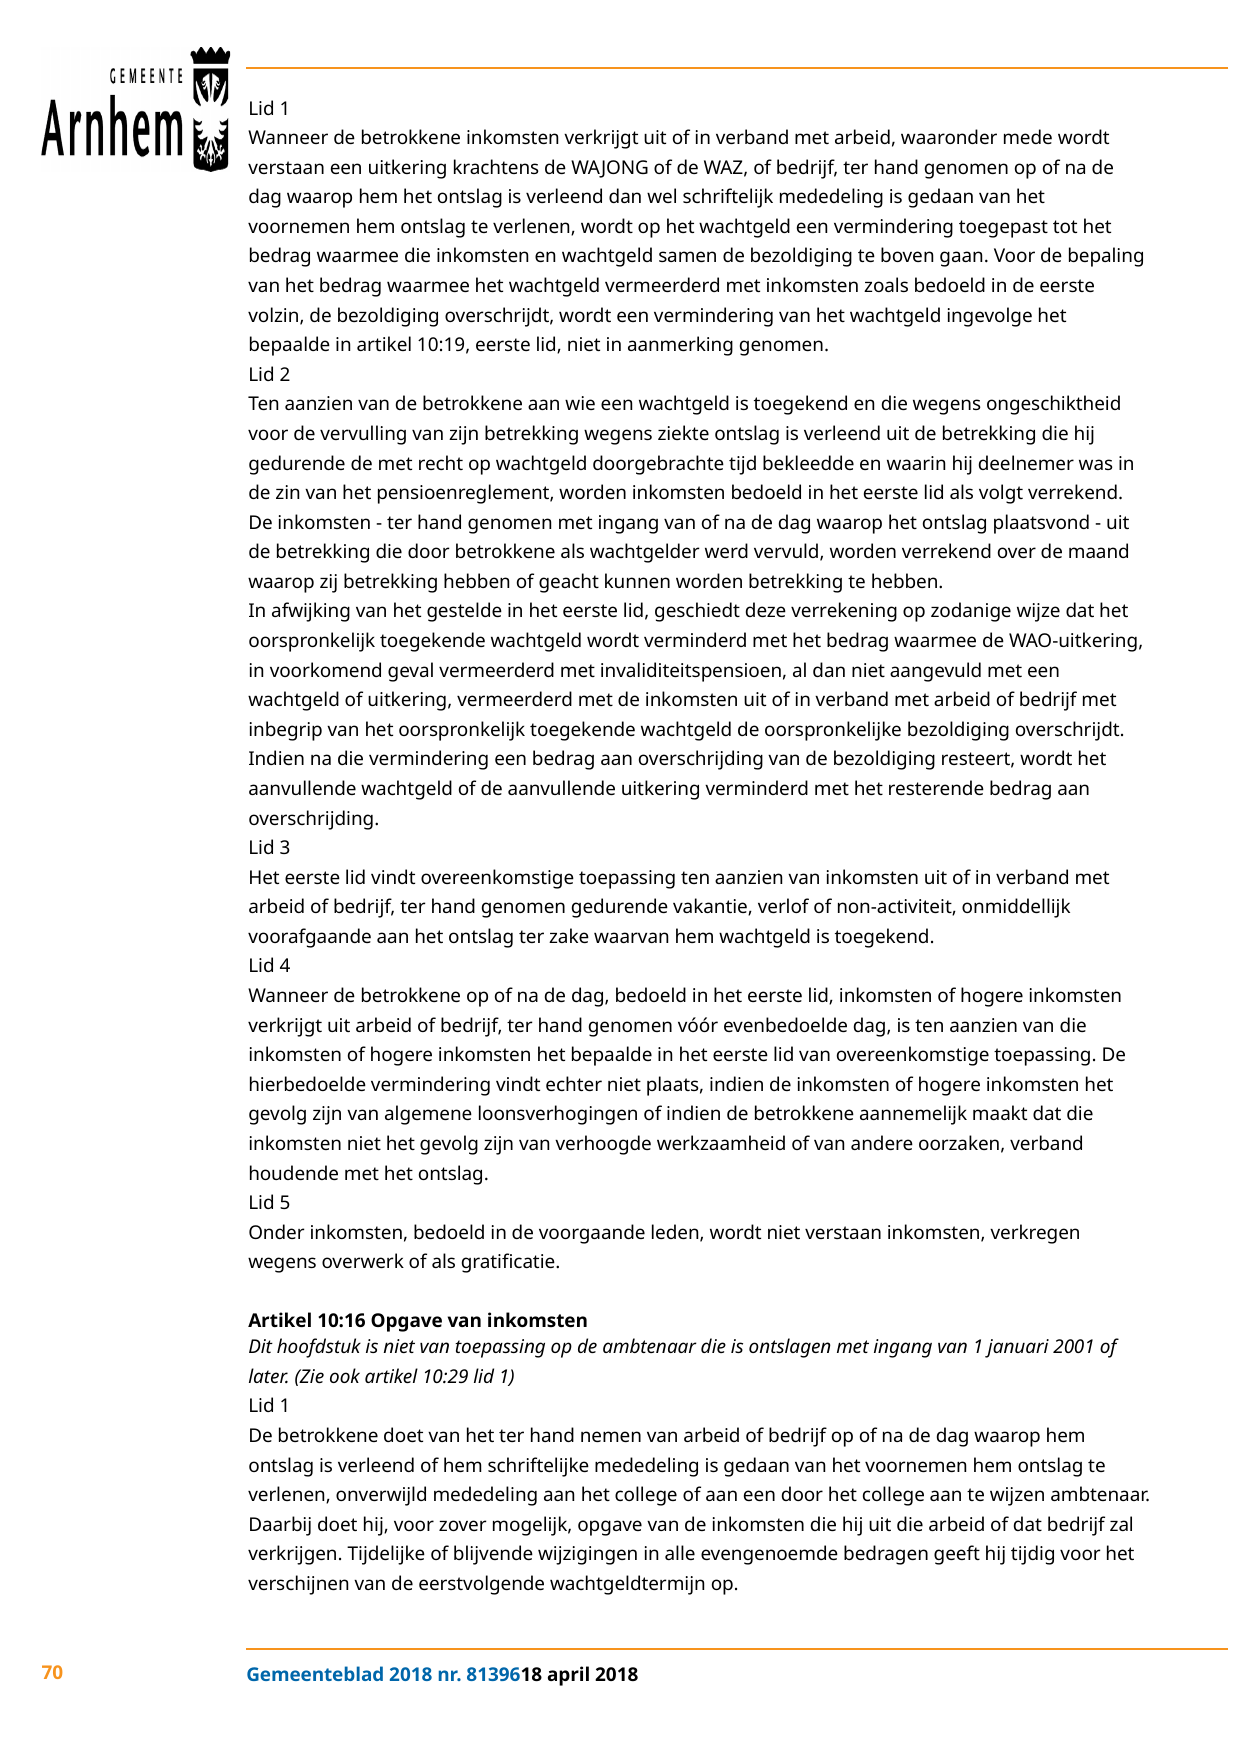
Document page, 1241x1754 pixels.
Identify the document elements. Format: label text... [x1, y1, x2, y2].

text Lid 1 [248, 95, 1152, 121]
text Lid 5 [248, 1189, 1152, 1215]
text Ten aanzien van de betrokkene aan wie een wachtgeld is toegekend en die wegens ongeschiktheid voor de vervulling van zijn betrekking wegens ziekte ontslag is verleend uit de betrekking die hij gedurende de met recht op wachtgeld doorgebrachte tijd bekleedde en waarin hij deelnemer was in de zin van het pensioenreglement, worden inkomsten bedoeld in het eerste lid als volgt verrekend. De inkomsten - ter hand genomen met ingang van of na de dag waarop het ontslag plaatsvond - uit de betrekking die door betrokkene als wachtgelder werd vervuld, worden verrekend over de maand waarop zij betrekking hebben of geacht kunnen worden betrekking te hebben. [248, 391, 1152, 594]
text Wanneer de betrokkene inkomsten verkrijgt uit of in verband met arbeid, waaronder mede wordt verstaan een uitkering krachtens de WAJONG of de WAZ, of bedrijf, ter hand genomen op of na de dag waarop hem het ontslag is verleend dan wel schriftelijk mededeling is gedaan van het voornemen hem ontslag te verlenen, wordt op het wachtgeld een vermindering toegepast tot het bedrag waarmee die inkomsten en wachtgeld samen de bezoldiging te boven gaan. Voor de bepaling van het bedrag waarmee het wachtgeld vermeerderd met inkomsten zoals bedoeld in de eerste volzin, de bezoldiging overschrijdt, wordt een vermindering van het wachtgeld ingevolge het bepaalde in artikel 10:19, eerste lid, niet in aanmerking genomen. [248, 124, 1152, 357]
text Lid 4 [248, 953, 1152, 978]
text De betrokkene doet van het ter hand nemen van arbeid of bedrijf op of na de dag waarop hem ontslag is verleend of hem schriftelijke mededeling is gedaan van het voornemen hem ontslag te verlenen, onverwijld mededeling aan het college of aan een door het college aan te wijzen ambtenaar. Daarbij doet hij, voor zover mogelijk, opgave van de inkomsten die hij uit die arbeid of dat bedrijf zal verkrijgen. Tijdelijke of blijvende wijzigingen in alle evengenoemde bedragen geeft hij tijdig voor het verschijnen van de eerstvolgende wachtgeldtermijn op. [248, 1422, 1152, 1596]
text Lid 2 [248, 361, 1152, 387]
text Lid 3 [248, 834, 1152, 860]
picture [41, 47, 231, 172]
text Dit hoofdstuk is niet van toepassing op de ambtenaar die is ontslagen met ingang van 1 januari 2001 of later. (Zie ook artikel 10:29 lid 1) [248, 1333, 1152, 1389]
text Het eerste lid vindt overeenkomstige toepassing ten aanzien van inkomsten uit of in verband met arbeid of bedrijf, ter hand genomen gedurende vakantie, verlof of non-activiteit, onmiddellijk voorafgaande aan het ontslag ter zake waarvan hem wachtgeld is toegekend. [248, 864, 1152, 949]
text Lid 1 [248, 1393, 1152, 1418]
text Onder inkomsten, bedoeld in de voorgaande leden, wordt niet verstaan inkomsten, verkregen wegens overwerk of als gratificatie. [248, 1219, 1152, 1274]
text In afwijking van het gestelde in het eerste lid, geschiedt deze verrekening op zodanige wijze dat het oorspronkelijk toegekende wachtgeld wordt verminderd met het bedrag waarmee de WAO-uitkering, in voorkomend geval vermeerderd met invaliditeitspensioen, al dan niet aangevuld met een wachtgeld of uitkering, vermeerderd met de inkomsten uit of in verband met arbeid of bedrijf met inbegrip van het oorspronkelijk toegekende wachtgeld de oorspronkelijke bezoldiging overschrijdt. Indien na die vermindering een bedrag aan overschrijding van de bezoldiging resteert, wordt het aanvullende wachtgeld of de aanvullende uitkering verminderd met het resterende bedrag aan overschrijding. [248, 598, 1152, 831]
text Artikel 10:16 Opgave van inkomsten [248, 1308, 1152, 1333]
text Wanneer de betrokkene op of na de dag, bedoeld in het eerste lid, inkomsten of hogere inkomsten verkrijgt uit arbeid of bedrijf, ter hand genomen vóór evenbedoelde dag, is ten aanzien van die inkomsten of hogere inkomsten het bepaalde in het eerste lid van overeenkomstige toepassing. De hierbedoelde vermindering vindt echter niet plaats, indien de inkomsten of hogere inkomsten het gevolg zijn van algemene loonsverhogingen of indien de betrokkene aannemelijk maakt dat die inkomsten niet het gevolg zijn van verhoogde werkzaamheid of van andere oorzaken, verband houdende met het ontslag. [248, 982, 1152, 1186]
